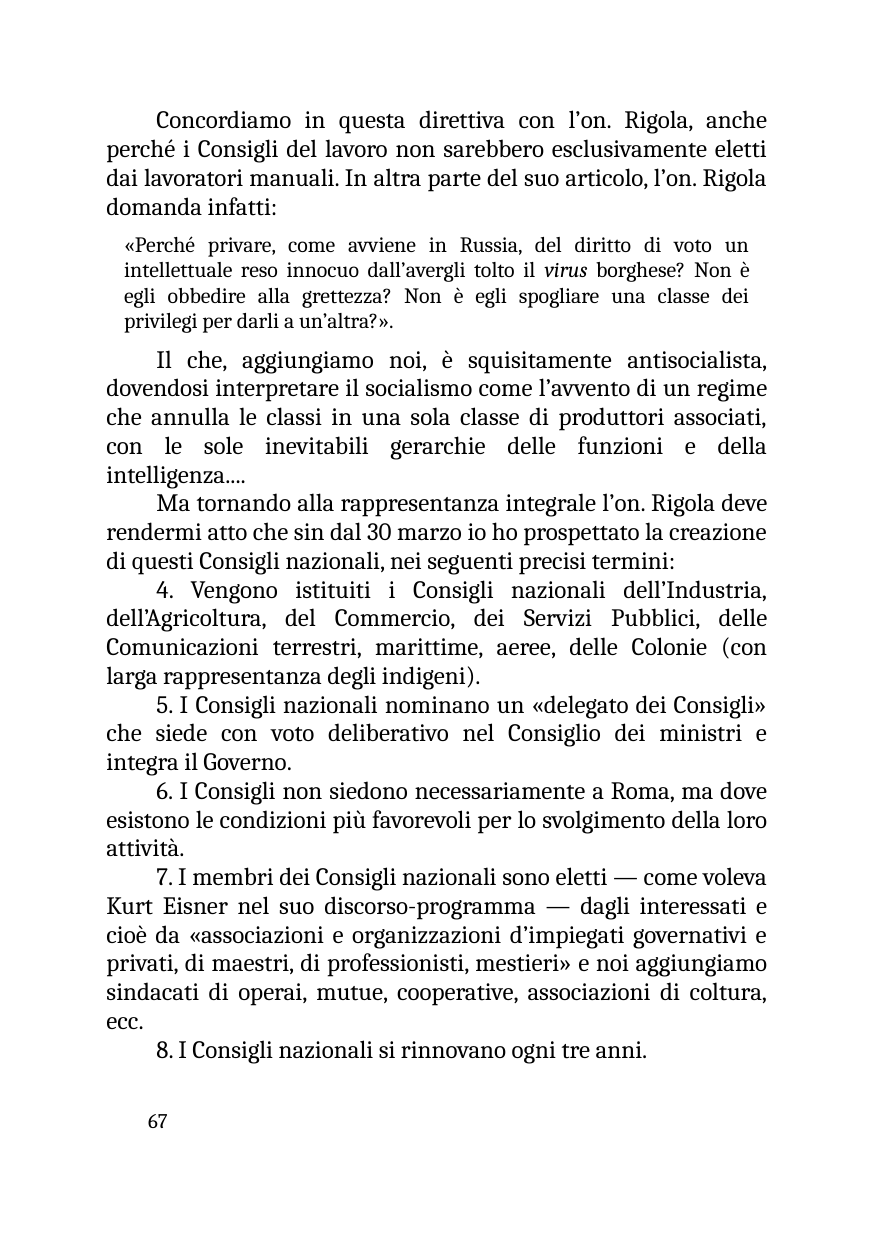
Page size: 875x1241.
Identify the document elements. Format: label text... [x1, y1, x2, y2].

text 5. I Consigli nazionali nominano un «delegato dei Consigli» che siede con voto deliberativo nel Consiglio dei ministri e integra il Governo. [106, 691, 768, 777]
text «Perché privare, come avviene in Russia, del diritto di voto un intellettuale reso innocuo dall’avergli tolto il virus borghese? Non è egli obbedire alla grettezza? Non è egli spogliare una classe dei privilegi per darli a un’altra?». [124, 233, 750, 334]
text 4. Vengono istituiti i Consigli nazionali dell’Industria, dell’Agricoltura, del Commercio, dei Servizi Pubblici, delle Comunicazioni terrestri, marittime, aeree, delle Colonie (con larga rappresentanza degli indigeni). [106, 576, 768, 691]
text Il che, aggiungiamo noi, è squisitamente antisocialista, dovendosi interpretare il socialismo come l’avvento di un regime che annulla le classi in una sola classe di produttori associati, con le sole inevitabili gerarchie delle funzioni e della intelligenza.... [106, 346, 768, 489]
text 7. I membri dei Consigli nazionali sono eletti — come voleva Kurt Eisner nel suo discorso-programma — dagli interessati e cioè da «associazioni e organizzazioni d’impiegati governativi e privati, di maestri, di professionisti, mestieri» e noi aggiungiamo sindacati di operai, mutue, cooperative, associazioni di coltura, ecc. [106, 863, 768, 1036]
text Concordiamo in questa direttiva con l’on. Rigola, anche perché i Consigli del lavoro non sarebbero esclusivamente eletti dai lavoratori manuali. In altra parte del suo articolo, l’on. Rigola domanda infatti: [106, 106, 768, 221]
text 6. I Consigli non siedono necessariamente a Roma, ma dove esistono le condizioni più favorevoli per lo svolgimento della loro attività. [106, 777, 768, 863]
text 8. I Consigli nazionali si rinnovano ogni tre anni. [106, 1036, 768, 1064]
text Ma tornando alla rappresentanza integrale l’on. Rigola deve rendermi atto che sin dal 30 marzo io ho prospettato la creazione di questi Consigli nazionali, nei seguenti precisi termini: [106, 489, 768, 576]
